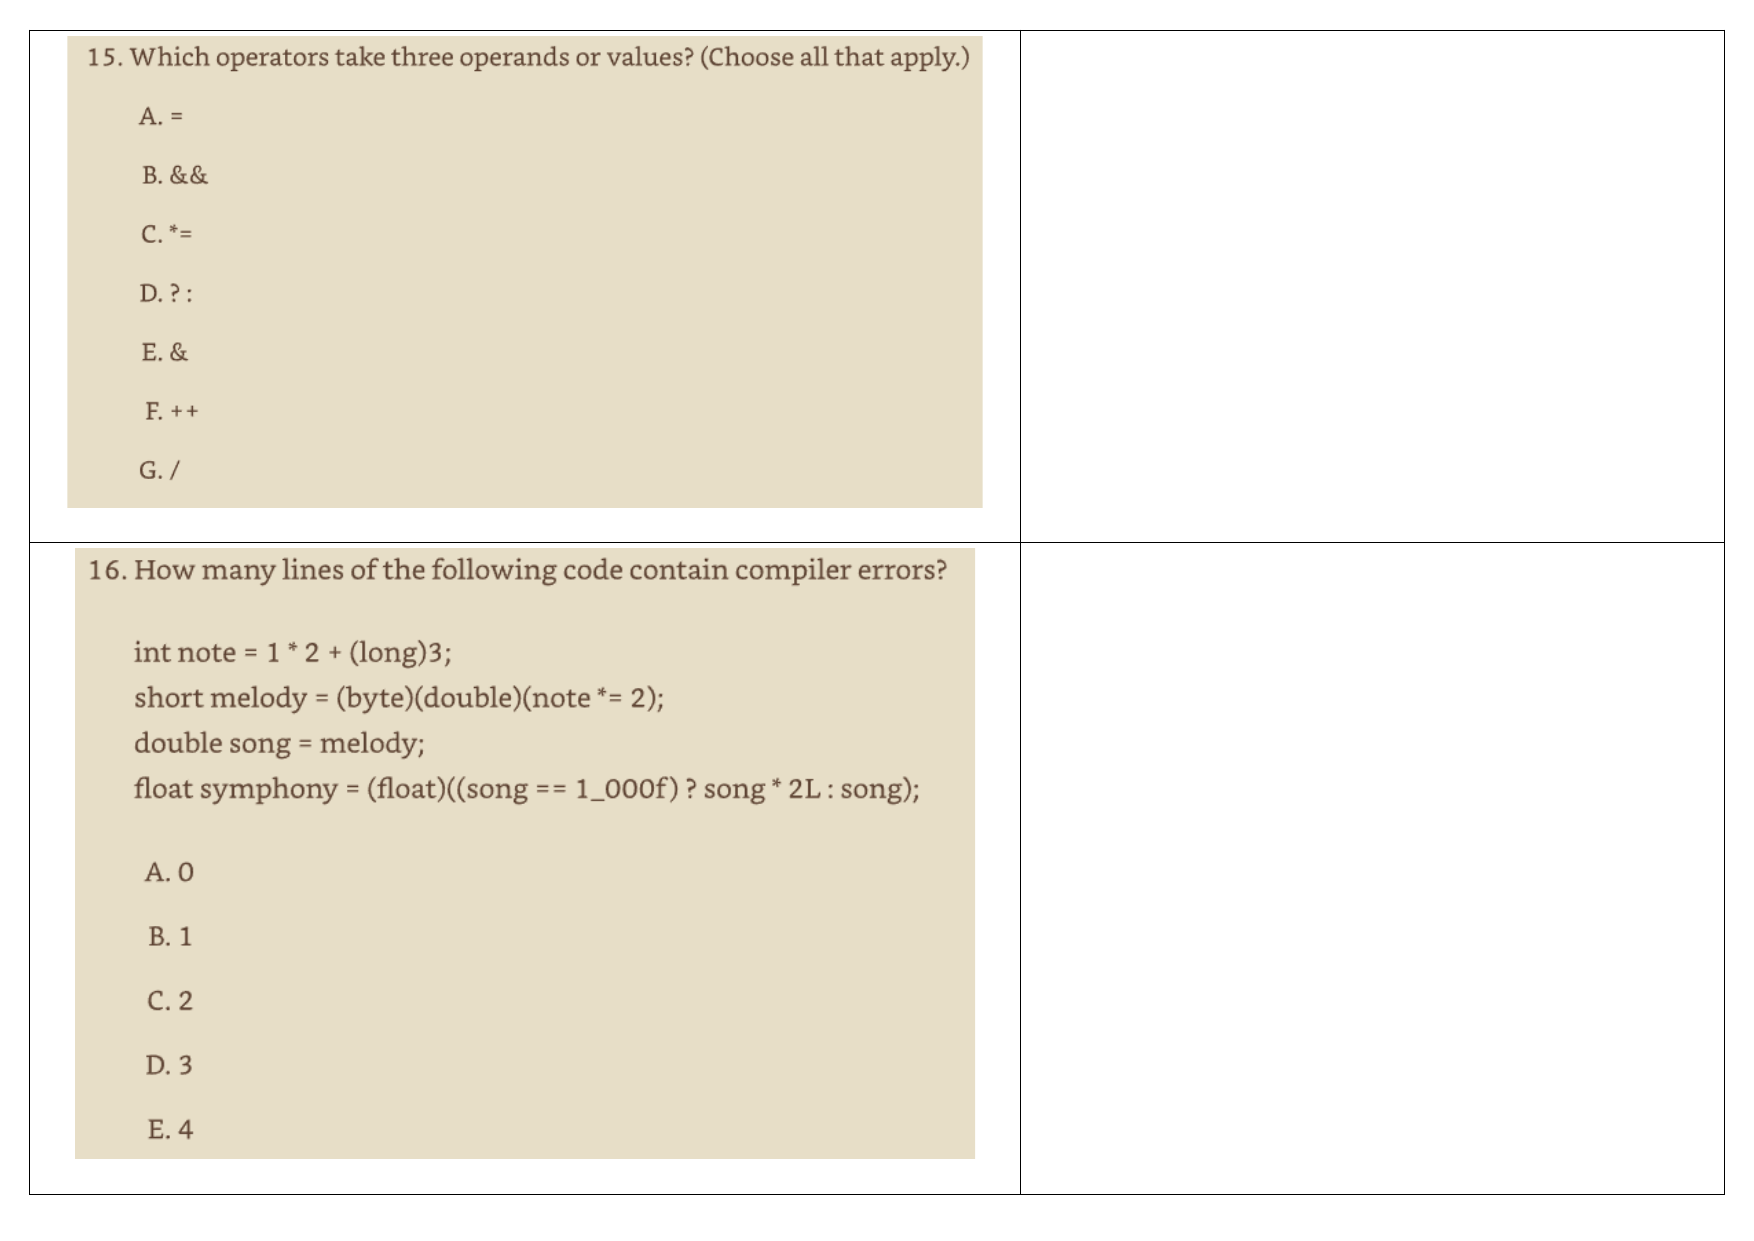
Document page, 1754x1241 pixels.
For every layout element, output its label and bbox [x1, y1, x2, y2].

table_cell [30, 31, 1020, 542]
table_cell [1021, 31, 1724, 542]
table_cell [1021, 543, 1724, 1193]
picture [75, 548, 976, 1159]
table_cell [30, 543, 1020, 1193]
picture [67, 36, 983, 508]
